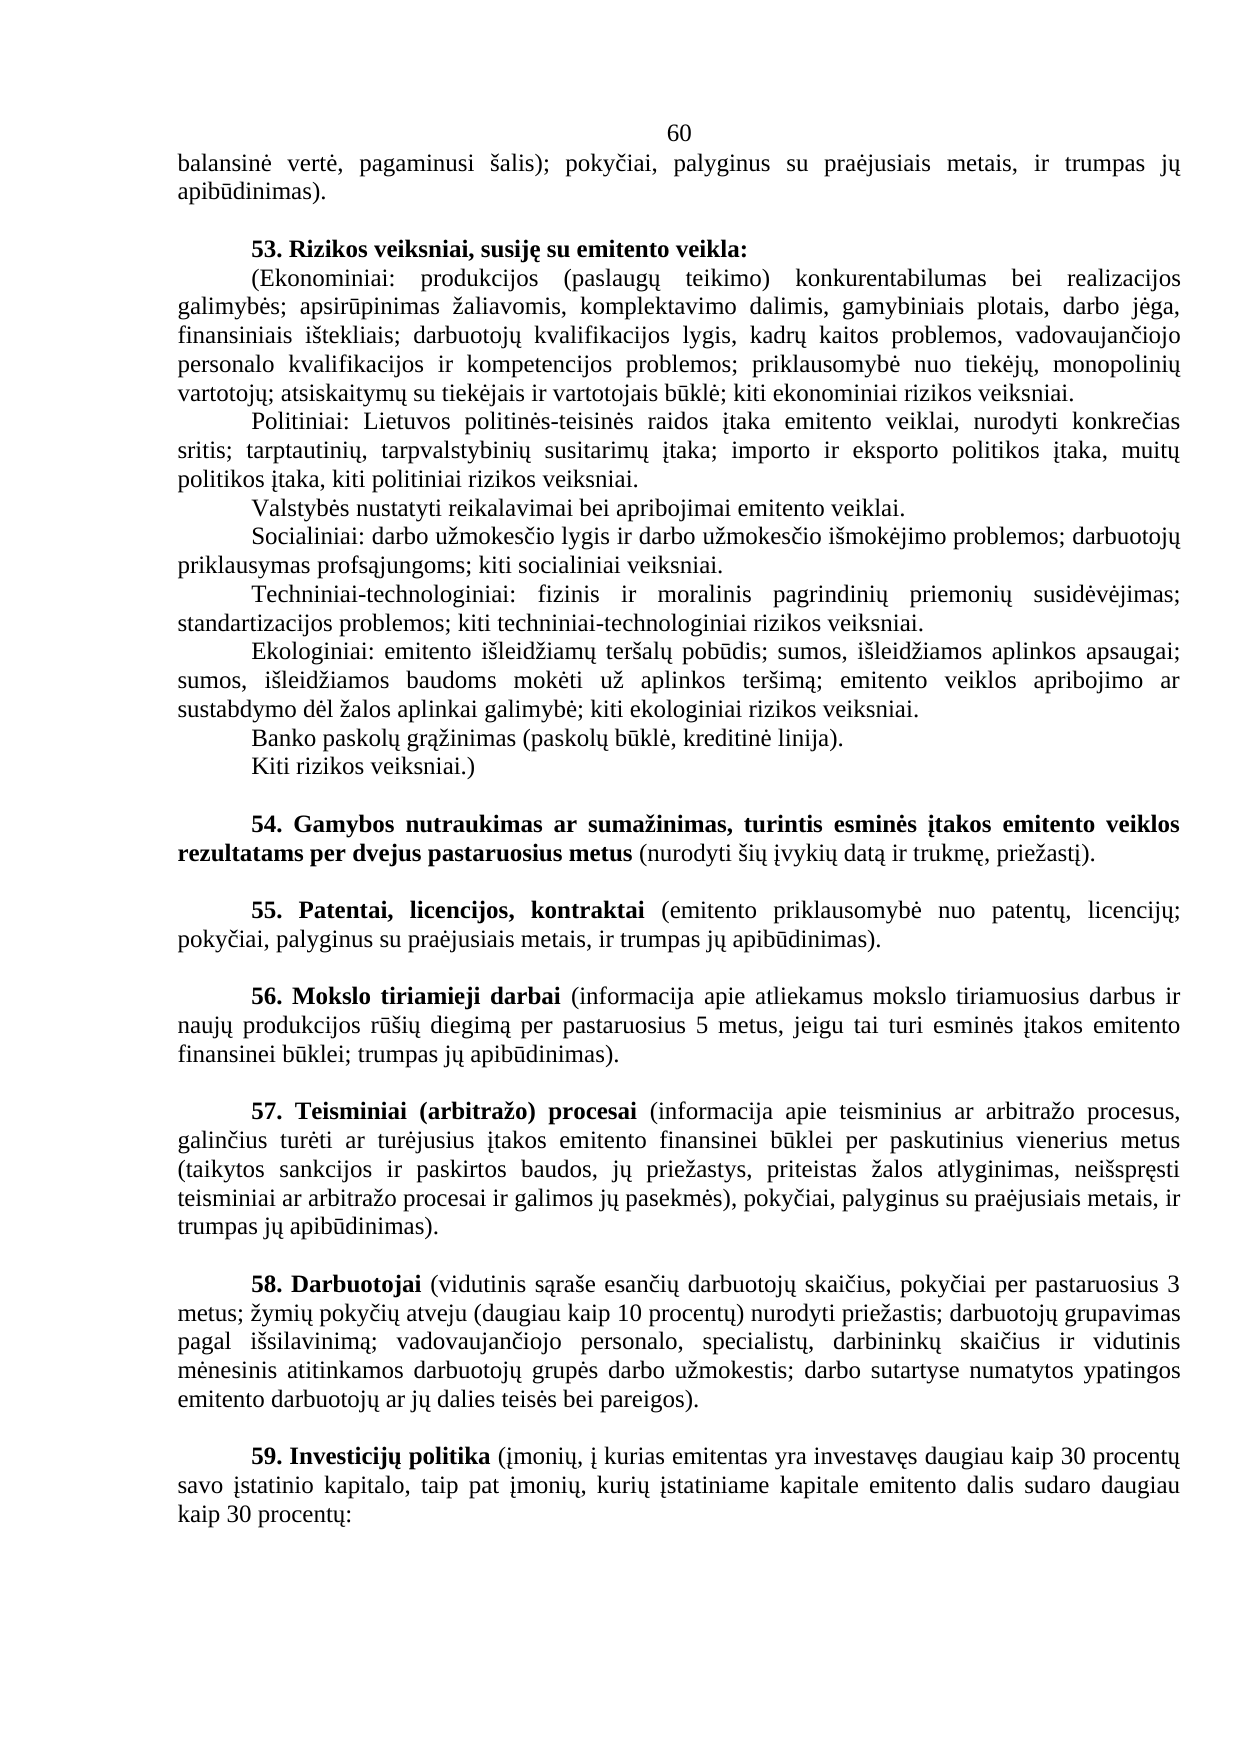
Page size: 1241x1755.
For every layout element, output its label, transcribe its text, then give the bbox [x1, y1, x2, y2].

text 57. Teisminiai (arbitražo) procesai (informacija apie teisminius ar arbitražo procesus, galinčius turėti ar turėjusius įtakos emitento finansinei būklei per paskutinius vienerius metus (taikytos sankcijos ir paskirtos baudos, jų priežastys, priteistas žalos atlyginimas, neišspręsti teisminiai ar arbitražo procesai ir galimos jų pasekmės), pokyčiai, palyginus su praėjusiais metais, ir trumpas jų apibūdinimas). [177, 1096, 1181, 1240]
text 53. Rizikos veiksniai, susiję su emitento veikla: [177, 234, 1181, 263]
text (Ekonominiai: produkcijos (paslaugų teikimo) konkurentabilumas bei realizacijos galimybės; apsirūpinimas žaliavomis, komplektavimo dalimis, gamybiniais plotais, darbo jėga, finansiniais ištekliais; darbuotojų kvalifikacijos lygis, kadrų kaitos problemos, vadovaujančiojo personalo kvalifikacijos ir kompetencijos problemos; priklausomybė nuo tiekėjų, monopolinių vartotojų; atsiskaitymų su tiekėjais ir vartotojais būklė; kiti ekonominiai rizikos veiksniai. [177, 263, 1181, 406]
text Socialiniai: darbo užmokesčio lygis ir darbo užmokesčio išmokėjimo problemos; darbuotojų priklausymas profsąjungoms; kiti socialiniai veiksniai. [177, 521, 1181, 579]
text 59. Investicijų politika (įmonių, į kurias emitentas yra investavęs daugiau kaip 30 procentų savo įstatinio kapitalo, taip pat įmonių, kurių įstatiniame kapitale emitento dalis sudaro daugiau kaip 30 procentų: [177, 1441, 1181, 1528]
text 58. Darbuotojai (vidutinis sąraše esančių darbuotojų skaičius, pokyčiai per pastaruosius 3 metus; žymių pokyčių atveju (daugiau kaip 10 procentų) nurodyti priežastis; darbuotojų grupavimas pagal išsilavinimą; vadovaujančiojo personalo, specialistų, darbininkų skaičius ir vidutinis mėnesinis atitinkamos darbuotojų grupės darbo užmokestis; darbo sutartyse numatytos ypatingos emitento darbuotojų ar jų dalies teisės bei pareigos). [177, 1269, 1181, 1413]
text Techniniai-technologiniai: fizinis ir moralinis pagrindinių priemonių susidėvėjimas; standartizacijos problemos; kiti techniniai-technologiniai rizikos veiksniai. [177, 579, 1181, 636]
text 55. Patentai, licencijos, kontraktai (emitento priklausomybė nuo patentų, licencijų; pokyčiai, palyginus su praėjusiais metais, ir trumpas jų apibūdinimas). [177, 895, 1181, 953]
text Banko paskolų grąžinimas (paskolų būklė, kreditinė linija). [177, 723, 1181, 751]
text 56. Mokslo tiriamieji darbai (informacija apie atliekamus mokslo tiriamuosius darbus ir naujų produkcijos rūšių diegimą per pastaruosius 5 metus, jeigu tai turi esminės įtakos emitento finansinei būklei; trumpas jų apibūdinimas). [177, 981, 1181, 1068]
text Valstybės nustatyti reikalavimai bei apribojimai emitento veiklai. [177, 493, 1181, 521]
text 54. Gamybos nutraukimas ar sumažinimas, turintis esminės įtakos emitento veiklos rezultatams per dvejus pastaruosius metus (nurodyti šių įvykių datą ir trukmę, priežastį). [177, 809, 1181, 866]
text Ekologiniai: emitento išleidžiamų teršalų pobūdis; sumos, išleidžiamos aplinkos apsaugai; sumos, išleidžiamos baudoms mokėti už aplinkos teršimą; emitento veiklos apribojimo ar sustabdymo dėl žalos aplinkai galimybė; kiti ekologiniai rizikos veiksniai. [177, 636, 1181, 723]
text Politiniai: Lietuvos politinės-teisinės raidos įtaka emitento veiklai, nurodyti konkrečias sritis; tarptautinių, tarpvalstybinių susitarimų įtaka; importo ir eksporto politikos įtaka, muitų politikos įtaka, kiti politiniai rizikos veiksniai. [177, 406, 1181, 493]
text Kiti rizikos veiksniai.) [177, 751, 1181, 780]
text balansinė vertė, pagaminusi šalis); pokyčiai, palyginus su praėjusiais metais, ir trumpas jų apibūdinimas). [177, 148, 1181, 205]
